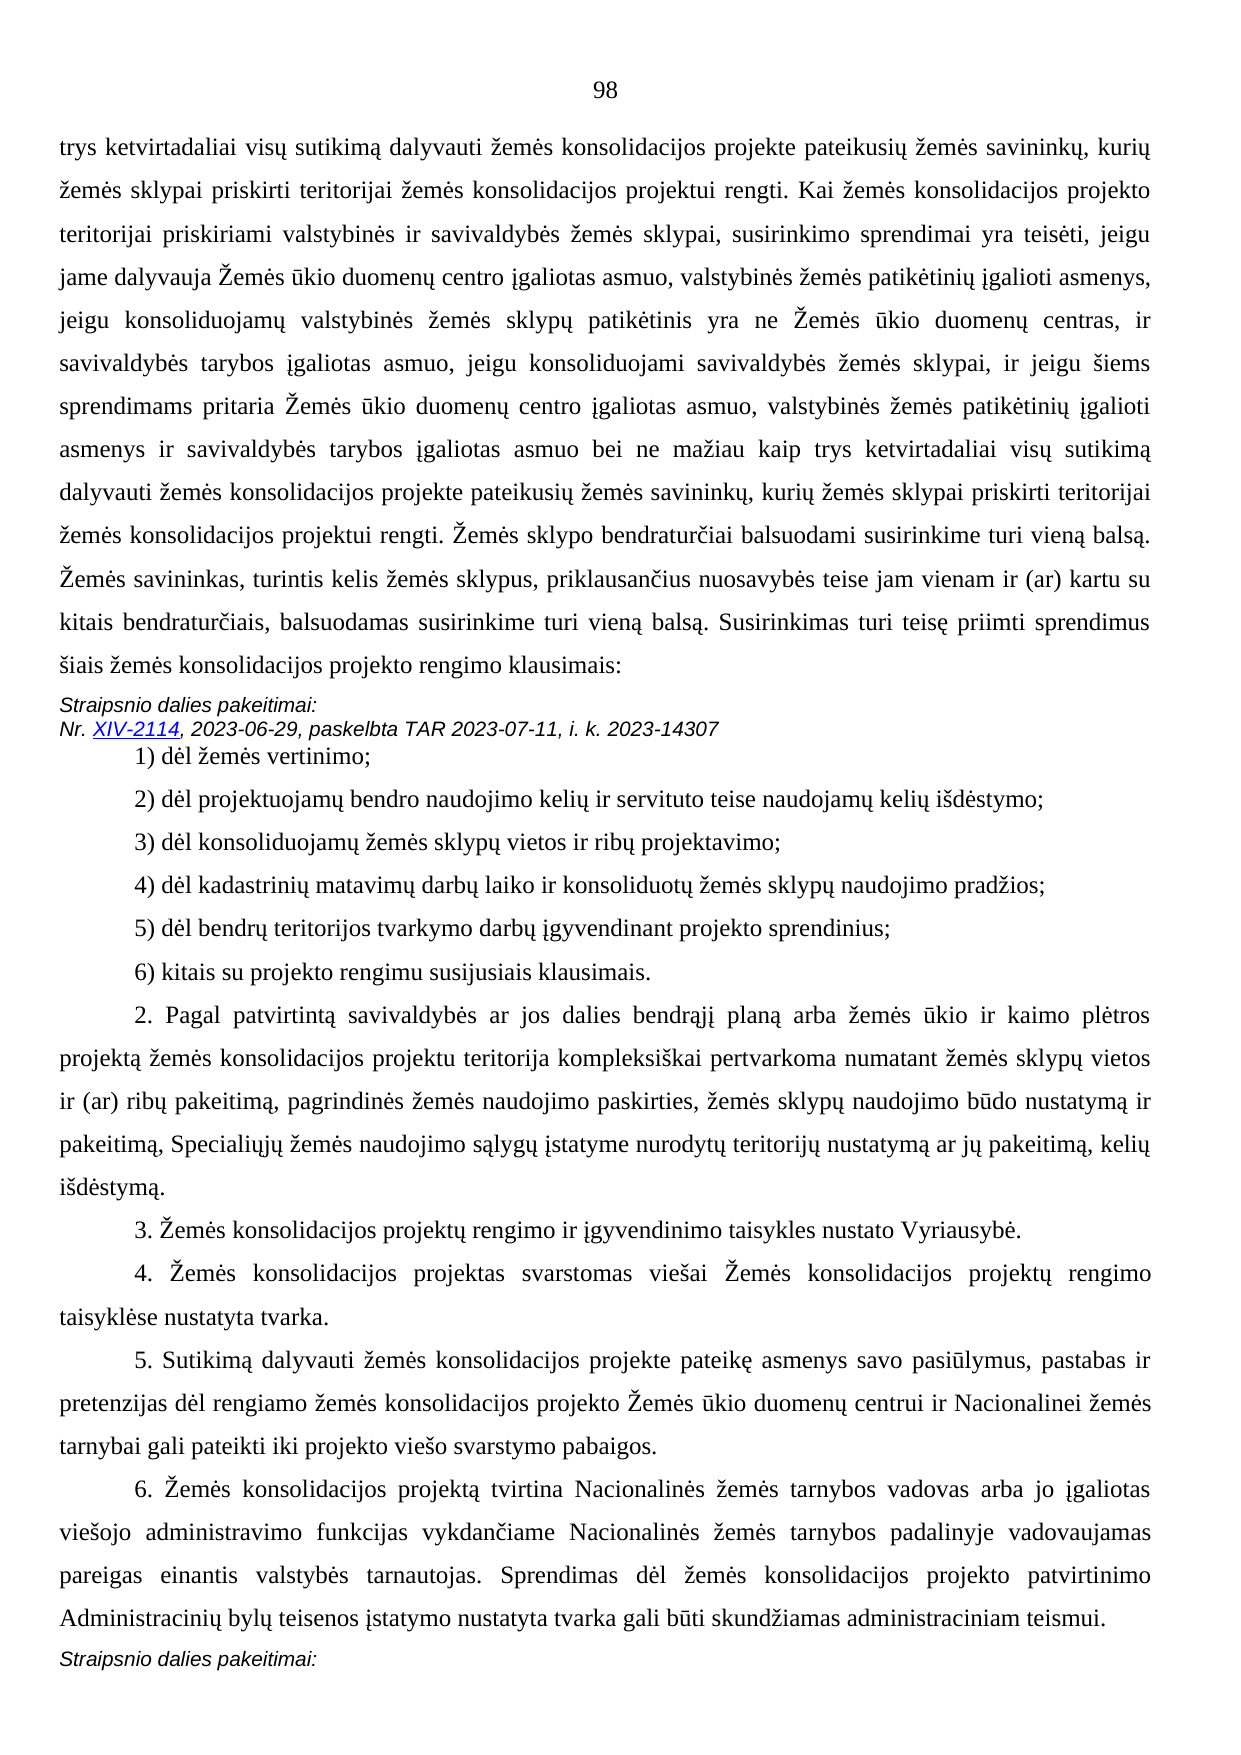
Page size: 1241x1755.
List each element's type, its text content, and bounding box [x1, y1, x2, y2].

text 5) dėl bendrų teritorijos tvarkymo darbų įgyvendinant projekto sprendinius; [59, 913, 1152, 942]
text 4) dėl kadastrinių matavimų darbų laiko ir konsoliduotų žemės sklypų naudojimo pradžios; [59, 870, 1152, 899]
text Straipsnio dalies pakeitimai: [59, 693, 1152, 717]
text Straipsnio dalies pakeitimai: [59, 1647, 1152, 1671]
text 3) dėl konsoliduojamų žemės sklypų vietos ir ribų projektavimo; [59, 827, 1152, 856]
text 5. Sutikimą dalyvauti žemės konsolidacijos projekte pateikę asmenys savo pasiūlymus, pastabas ir pretenzijas dėl rengiamo žemės konsolidacijos projekto Žemės ūkio duomenų centrui ir Nacionalinei žemės tarnybai gali pateikti iki projekto viešo svarstymo pabaigos. [59, 1345, 1152, 1460]
text 4. Žemės konsolidacijos projektas svarstomas viešai Žemės konsolidacijos projektų rengimo taisyklėse nustatyta tvarka. [59, 1258, 1152, 1330]
text 3. Žemės konsolidacijos projektų rengimo ir įgyvendinimo taisykles nustato Vyriausybė. [59, 1215, 1152, 1244]
text trys ketvirtadaliai visų sutikimą dalyvauti žemės konsolidacijos projekte pateikusių žemės savininkų, kurių žemės sklypai priskirti teritorijai žemės konsolidacijos projektui rengti. Kai žemės konsolidacijos projekto teritorijai priskiriami valstybinės ir savivaldybės žemės sklypai, susirinkimo sprendimai yra teisėti, jeigu jame dalyvauja Žemės ūkio duomenų centro įgaliotas asmuo, valstybinės žemės patikėtinių įgalioti asmenys, jeigu konsoliduojamų valstybinės žemės sklypų patikėtinis yra ne Žemės ūkio duomenų centras, ir savivaldybės tarybos įgaliotas asmuo, jeigu konsoliduojami savivaldybės žemės sklypai, ir jeigu šiems sprendimams pritaria Žemės ūkio duomenų centro įgaliotas asmuo, valstybinės žemės patikėtinių įgalioti asmenys ir savivaldybės tarybos įgaliotas asmuo bei ne mažiau kaip trys ketvirtadaliai visų sutikimą dalyvauti žemės konsolidacijos projekte pateikusių žemės savininkų, kurių žemės sklypai priskirti teritorijai žemės konsolidacijos projektui rengti. Žemės sklypo bendraturčiai balsuodami susirinkime turi vieną balsą. Žemės savininkas, turintis kelis žemės sklypus, priklausančius nuosavybės teise jam vienam ir (ar) kartu su kitais bendraturčiais, balsuodamas susirinkime turi vieną balsą. Susirinkimas turi teisę priimti sprendimus šiais žemės konsolidacijos projekto rengimo klausimais: [59, 132, 1152, 679]
text 1) dėl žemės vertinimo; [59, 741, 1152, 770]
text 6) kitais su projekto rengimu susijusiais klausimais. [59, 957, 1152, 985]
text 2. Pagal patvirtintą savivaldybės ar jos dalies bendrąjį planą arba žemės ūkio ir kaimo plėtros projektą žemės konsolidacijos projektu teritorija kompleksiškai pertvarkoma numatant žemės sklypų vietos ir (ar) ribų pakeitimą, pagrindinės žemės naudojimo paskirties, žemės sklypų naudojimo būdo nustatymą ir pakeitimą, Specialiųjų žemės naudojimo sąlygų įstatyme nurodytų teritorijų nustatymą ar jų pakeitimą, kelių išdėstymą. [59, 1000, 1152, 1201]
text 6. Žemės konsolidacijos projektą tvirtina Nacionalinės žemės tarnybos vadovas arba jo įgaliotas viešojo administravimo funkcijas vykdančiame Nacionalinės žemės tarnybos padalinyje vadovaujamas pareigas einantis valstybės tarnautojas. Sprendimas dėl žemės konsolidacijos projekto patvirtinimo Administracinių bylų teisenos įstatymo nustatyta tvarka gali būti skundžiamas administraciniam teismui. [59, 1474, 1152, 1632]
text 2) dėl projektuojamų bendro naudojimo kelių ir servituto teise naudojamų kelių išdėstymo; [59, 784, 1152, 813]
text Nr. XIV-2114, 2023-06-29, paskelbta TAR 2023-07-11, i. k. 2023-14307 [59, 717, 1152, 741]
